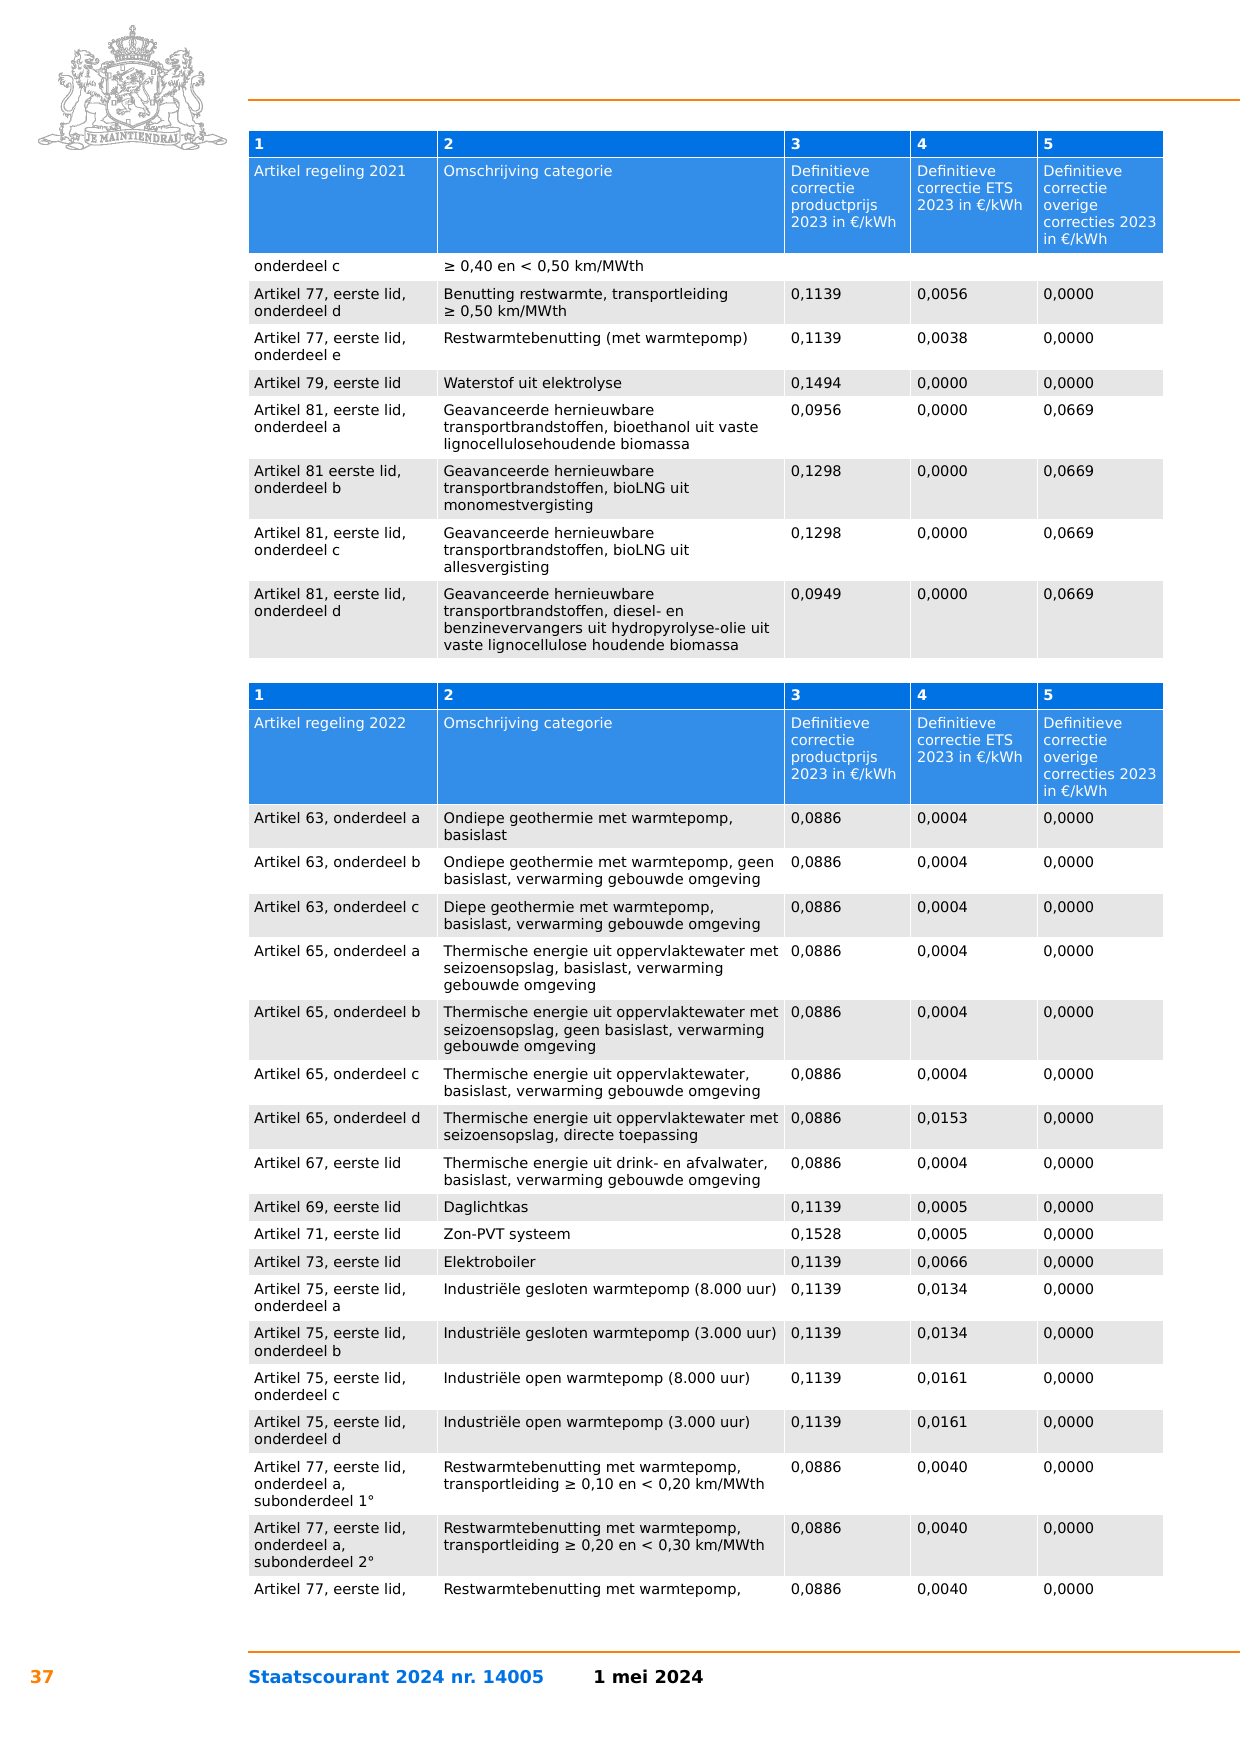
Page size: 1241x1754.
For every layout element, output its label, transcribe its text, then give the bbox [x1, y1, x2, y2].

table_cell Artikel 77, eerste lid, onderdeel d [249, 281, 437, 324]
table_cell 0,0000 [1038, 894, 1163, 937]
picture [38, 25, 227, 150]
table_cell [911, 254, 1037, 280]
table_cell 0,0161 [911, 1410, 1037, 1453]
table_cell Zon-PVT systeem [438, 1222, 784, 1248]
table_cell 0,0000 [1038, 1365, 1163, 1408]
table_cell Thermische energie uit drink- en afvalwater, basislast, verwarming gebouwde omgeving [438, 1150, 784, 1193]
table_cell 0,0886 [785, 805, 910, 848]
table_cell 0,1139 [785, 1194, 910, 1221]
table_cell 0,0000 [1038, 370, 1163, 396]
table_cell Artikel regeling 2022 [249, 710, 437, 804]
table_cell 0,0949 [785, 581, 910, 658]
table_cell 0,0669 [1038, 459, 1163, 519]
table_cell Industriële gesloten warmtepomp (8.000 uur) [438, 1276, 784, 1320]
table_cell 0,1139 [785, 1365, 910, 1408]
table_cell Artikel 63, onderdeel a [249, 805, 437, 848]
table_cell 0,0000 [1038, 1577, 1163, 1603]
table_cell Artikel 75, eerste lid, onderdeel d [249, 1410, 437, 1453]
table_cell Ondiepe geothermie met warmtepomp, basislast [438, 805, 784, 848]
table_cell Geavanceerde hernieuwbare transportbrandstoffen, diesel- en benzinevervangers uit hydropyrolyse-olie uit vaste lignocellulose houdende biomassa [438, 581, 784, 658]
table_cell Artikel 77, eerste lid, onderdeel a, subonderdeel 1° [249, 1454, 437, 1514]
table_header 4 [911, 131, 1037, 157]
table_cell Artikel 71, eerste lid [249, 1222, 437, 1248]
table_cell 0,1139 [785, 1249, 910, 1275]
table_cell 0,0040 [911, 1577, 1037, 1603]
table_cell 0,0000 [1038, 1105, 1163, 1149]
table_cell 0,0004 [911, 1150, 1037, 1193]
table_cell 0,0004 [911, 894, 1037, 937]
table_cell Artikel 65, onderdeel b [249, 1000, 437, 1060]
table_cell Daglichtkas [438, 1194, 784, 1221]
table_cell Artikel 67, eerste lid [249, 1150, 437, 1193]
table_cell 0,1139 [785, 325, 910, 369]
table_cell Geavanceerde hernieuwbare transportbrandstoffen, bioLNG uit monomestvergisting [438, 459, 784, 519]
table_cell 0,0000 [1038, 1321, 1163, 1364]
table_cell 0,0000 [1038, 1515, 1163, 1576]
table_cell Artikel 77, eerste lid, onderdeel e [249, 325, 437, 369]
table_cell Definitieve correctie productprijs 2023 in €/kWh [785, 158, 910, 253]
table_cell 0,0134 [911, 1321, 1037, 1364]
table_cell Thermische energie uit oppervlaktewater met seizoensopslag, geen basislast, verwarming gebouwde omgeving [438, 1000, 784, 1060]
table_cell Artikel 81, eerste lid, onderdeel d [249, 581, 437, 658]
table_cell Artikel 75, eerste lid, onderdeel c [249, 1365, 437, 1408]
table_cell Artikel 75, eerste lid, onderdeel a [249, 1276, 437, 1320]
table_cell Elektroboiler [438, 1249, 784, 1275]
table_header 3 [785, 683, 910, 709]
table_cell 0,0886 [785, 1454, 910, 1514]
table_cell 0,0066 [911, 1249, 1037, 1275]
table_cell 0,0004 [911, 1061, 1037, 1104]
table_cell 0,0040 [911, 1515, 1037, 1576]
table_cell Artikel 65, onderdeel d [249, 1105, 437, 1149]
table_cell ≥ 0,40 en < 0,50 km/MWth [438, 254, 784, 280]
table_header 1 [249, 131, 437, 157]
table_cell Artikel 65, onderdeel a [249, 938, 437, 999]
table_header 1 [249, 683, 437, 709]
table_cell Artikel 79, eerste lid [249, 370, 437, 396]
table_cell 0,0886 [785, 1515, 910, 1576]
table_cell Definitieve correctie overige correcties 2023 in €/kWh [1038, 158, 1163, 253]
table_cell 0,0040 [911, 1454, 1037, 1514]
table_cell 0,0000 [1038, 1194, 1163, 1221]
table_cell 0,0000 [1038, 1276, 1163, 1320]
table_cell Artikel 65, onderdeel c [249, 1061, 437, 1104]
table_cell Definitieve correctie ETS 2023 in €/kWh [911, 710, 1037, 804]
table_cell Definitieve correctie overige correcties 2023 in €/kWh [1038, 710, 1163, 804]
table_cell Artikel 81, eerste lid, onderdeel a [249, 397, 437, 457]
table_cell 0,0000 [911, 459, 1037, 519]
table_cell Thermische energie uit oppervlaktewater, basislast, verwarming gebouwde omgeving [438, 1061, 784, 1104]
table_cell 0,0005 [911, 1194, 1037, 1221]
table_cell Definitieve correctie ETS 2023 in €/kWh [911, 158, 1037, 253]
table_cell 0,0886 [785, 1577, 910, 1603]
table_cell 0,0886 [785, 1061, 910, 1104]
table_header 3 [785, 131, 910, 157]
table_cell Omschrijving categorie [438, 158, 784, 253]
table_cell 0,1528 [785, 1222, 910, 1248]
table_cell 0,0000 [1038, 1061, 1163, 1104]
table_cell 0,0000 [1038, 1000, 1163, 1060]
table_cell Artikel 77, eerste lid, [249, 1577, 437, 1603]
table_cell Restwarmtebenutting met warmtepomp, transportleiding ≥ 0,10 en < 0,20 km/MWth [438, 1454, 784, 1514]
table_cell Industriële gesloten warmtepomp (3.000 uur) [438, 1321, 784, 1364]
table_cell 0,0000 [1038, 850, 1163, 893]
table_cell Restwarmtebenutting met warmtepomp, transportleiding ≥ 0,20 en < 0,30 km/MWth [438, 1515, 784, 1576]
table_cell Benutting restwarmte, transportleiding ≥ 0,50 km/MWth [438, 281, 784, 324]
table_cell 0,0004 [911, 805, 1037, 848]
table_cell Restwarmtebenutting met warmtepomp, [438, 1577, 784, 1603]
table_cell 0,0886 [785, 850, 910, 893]
table_cell 0,0000 [1038, 1249, 1163, 1275]
table_cell 0,0038 [911, 325, 1037, 369]
table_cell Definitieve correctie productprijs 2023 in €/kWh [785, 710, 910, 804]
table_cell 0,0000 [1038, 1454, 1163, 1514]
table_cell 0,0000 [911, 581, 1037, 658]
table_cell Artikel 73, eerste lid [249, 1249, 437, 1275]
table_cell Waterstof uit elektrolyse [438, 370, 784, 396]
table_cell 0,0161 [911, 1365, 1037, 1408]
table_cell Artikel 63, onderdeel b [249, 850, 437, 893]
table_cell 0,1139 [785, 281, 910, 324]
table_cell 0,0000 [1038, 1222, 1163, 1248]
table_cell Restwarmtebenutting (met warmtepomp) [438, 325, 784, 369]
table_cell 0,0000 [911, 370, 1037, 396]
table_cell 0,0000 [1038, 281, 1163, 324]
table_cell 0,0004 [911, 850, 1037, 893]
table_cell Artikel regeling 2021 [249, 158, 437, 253]
table_cell 0,0669 [1038, 520, 1163, 580]
table_cell 0,0886 [785, 1150, 910, 1193]
table_header 5 [1038, 683, 1163, 709]
table_cell onderdeel c [249, 254, 437, 280]
table_header 2 [438, 131, 784, 157]
table_cell 0,0000 [911, 397, 1037, 457]
table_cell 0,0004 [911, 938, 1037, 999]
table_cell 0,0669 [1038, 581, 1163, 658]
table_cell Diepe geothermie met warmtepomp, basislast, verwarming gebouwde omgeving [438, 894, 784, 937]
table_cell Omschrijving categorie [438, 710, 784, 804]
table_cell 0,1139 [785, 1410, 910, 1453]
table_cell 0,0956 [785, 397, 910, 457]
table_header 5 [1038, 131, 1163, 157]
table_cell 0,0886 [785, 894, 910, 937]
table_cell Industriële open warmtepomp (8.000 uur) [438, 1365, 784, 1408]
table_cell Industriële open warmtepomp (3.000 uur) [438, 1410, 784, 1453]
table_cell 0,1298 [785, 520, 910, 580]
table_cell 0,0886 [785, 938, 910, 999]
table_cell Thermische energie uit oppervlaktewater met seizoensopslag, basislast, verwarming gebouwde omgeving [438, 938, 784, 999]
table_cell Ondiepe geothermie met warmtepomp, geen basislast, verwarming gebouwde omgeving [438, 850, 784, 893]
table_cell 0,0886 [785, 1105, 910, 1149]
table_cell 0,0000 [1038, 1150, 1163, 1193]
table_cell Artikel 77, eerste lid, onderdeel a, subonderdeel 2° [249, 1515, 437, 1576]
table_cell 0,1298 [785, 459, 910, 519]
table_cell Artikel 81 eerste lid, onderdeel b [249, 459, 437, 519]
table_cell Artikel 69, eerste lid [249, 1194, 437, 1221]
table_cell 0,0153 [911, 1105, 1037, 1149]
table_cell 0,0000 [1038, 325, 1163, 369]
table_cell 0,0005 [911, 1222, 1037, 1248]
table_cell 0,0134 [911, 1276, 1037, 1320]
table_cell [1038, 254, 1163, 280]
table_header 4 [911, 683, 1037, 709]
table_cell 0,0000 [1038, 938, 1163, 999]
table_cell 0,0000 [1038, 805, 1163, 848]
table_cell 0,0886 [785, 1000, 910, 1060]
table_cell 0,0000 [1038, 1410, 1163, 1453]
table_cell Artikel 63, onderdeel c [249, 894, 437, 937]
table_cell 0,1139 [785, 1321, 910, 1364]
table_cell [785, 254, 910, 280]
table_cell 0,1139 [785, 1276, 910, 1320]
table_cell 0,0669 [1038, 397, 1163, 457]
table_cell 0,0056 [911, 281, 1037, 324]
table_cell Artikel 75, eerste lid, onderdeel b [249, 1321, 437, 1364]
table_cell 0,1494 [785, 370, 910, 396]
table_cell 0,0000 [911, 520, 1037, 580]
table_cell Geavanceerde hernieuwbare transportbrandstoffen, bioethanol uit vaste lignocellulosehoudende biomassa [438, 397, 784, 457]
table_cell 0,0004 [911, 1000, 1037, 1060]
table_header 2 [438, 683, 784, 709]
table_cell Geavanceerde hernieuwbare transportbrandstoffen, bioLNG uit allesvergisting [438, 520, 784, 580]
table_cell Artikel 81, eerste lid, onderdeel c [249, 520, 437, 580]
table_cell Thermische energie uit oppervlaktewater met seizoensopslag, directe toepassing [438, 1105, 784, 1149]
